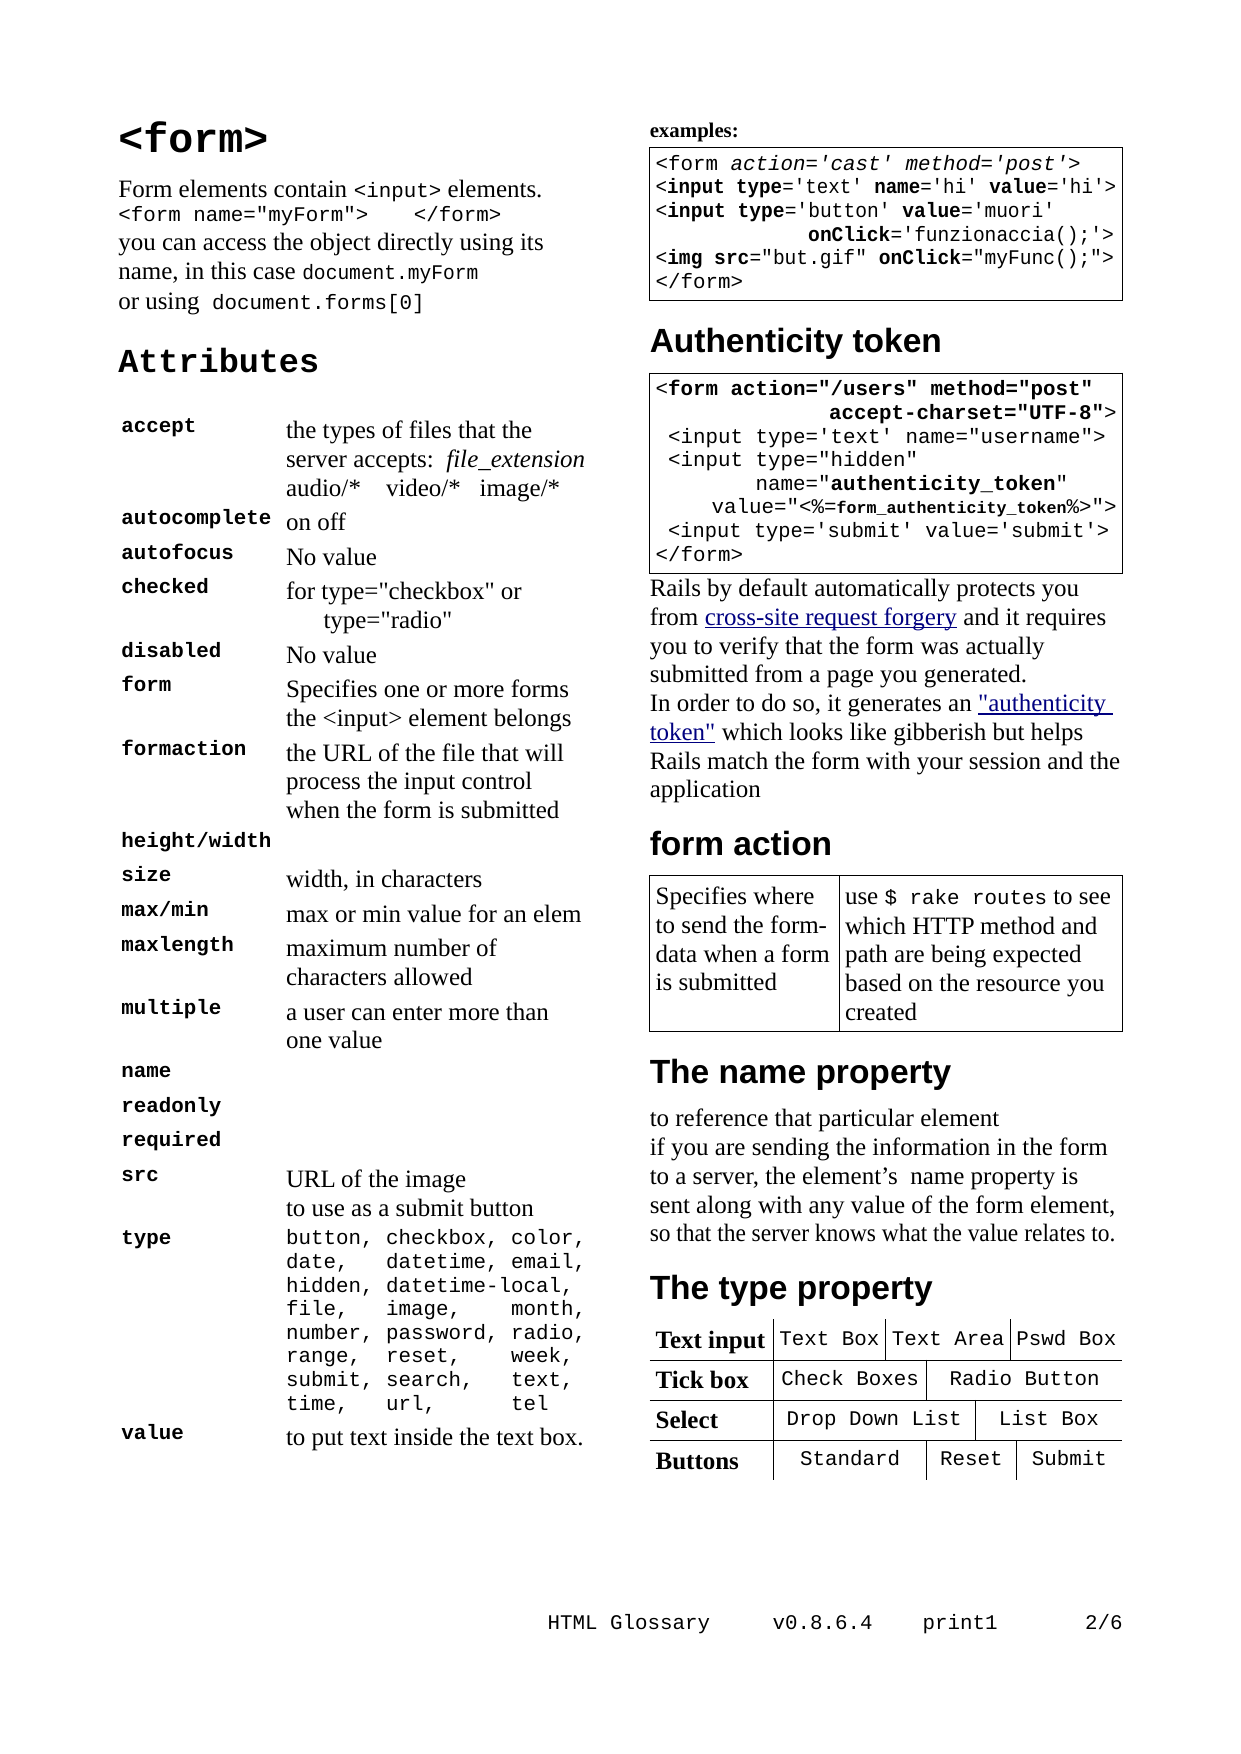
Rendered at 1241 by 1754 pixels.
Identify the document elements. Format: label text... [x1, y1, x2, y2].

table_cell max/min [118, 896, 283, 931]
table_cell Radio Button [927, 1361, 1122, 1400]
table_cell maxlength [118, 931, 283, 994]
table_cell autofocus [118, 539, 283, 573]
table_header Text Box [774, 1319, 885, 1359]
table_cell URL of the image to use as a submit button [283, 1161, 591, 1224]
table_cell to put text inside the text box. [283, 1419, 591, 1454]
text In order to do so, it generates an "authenticity token" which looks like gibberish but helps Rails match the form with your session and the application [649, 688, 1122, 803]
table_cell width, in characters [283, 861, 591, 896]
table_cell autocomplete [118, 504, 283, 539]
table_cell Buttons [650, 1441, 773, 1480]
table_cell Check Boxes [774, 1361, 926, 1400]
subtitle Attributes [118, 345, 591, 383]
table_cell Specifies one or more forms the <input> element belongs [283, 671, 591, 735]
table_header Specifies where to send the form-data when a form is submitted [650, 876, 839, 1031]
table_cell form [118, 671, 283, 735]
table_cell maximum number of characters allowed [283, 931, 591, 994]
table_cell type [118, 1224, 283, 1419]
table_cell Drop Down List [774, 1401, 975, 1440]
table_cell multiple [118, 994, 283, 1057]
table_header <form action="/users" method="post" accept-charset="UTF-8"> <input type='text' name="username"> <input type="hidden" name="authenticity_token" value="<%=form_authenticity_token%>"> <input type='submit' value='submit'> </form> [650, 374, 1122, 573]
table_header use $ rake routes to see which HTTP method and path are being expected based on the resource you created [840, 876, 1122, 1031]
table_cell Standard [774, 1441, 926, 1480]
subtitle form action [649, 824, 1122, 863]
table_cell a user can enter more than one value [283, 994, 591, 1057]
table_cell readonly [118, 1092, 283, 1126]
table_header Pswd Box [1011, 1319, 1122, 1359]
table_cell src [118, 1161, 283, 1224]
table_cell [283, 1092, 591, 1126]
text you can access the object directly using its name, in this case document.myForm [118, 227, 591, 286]
table_cell size [118, 861, 283, 896]
table_cell for type="checkbox" or type="radio" [283, 574, 591, 637]
subtitle Authenticity token [649, 321, 1122, 360]
table_cell [283, 1126, 591, 1161]
table_cell button, checkbox, color, date, datetime, email, hidden, datetime-local, file, image, month, number, password, radio, range, reset, week, submit, search, text, time, url, tel [283, 1224, 591, 1419]
text Rails by default automatically protects you from cross-site request forgery and it requires you to verify that the form was actually submitted from a page you generated. [649, 574, 1122, 688]
table_cell max or min value for an elem [283, 896, 591, 931]
table_cell the URL of the file that will process the input control when the form is submitted [283, 735, 591, 827]
table_cell Tick box [650, 1361, 773, 1400]
table_cell disabled [118, 637, 283, 671]
table_cell formaction [118, 735, 283, 827]
text <form name="myForm"> </form> [118, 204, 591, 227]
text examples: [649, 118, 1122, 142]
table_header the types of files that the server accepts: file_extension audio/* video/* image/* [283, 412, 591, 504]
table_cell [283, 1057, 591, 1092]
table_header Text input [650, 1319, 773, 1359]
subtitle The name property [649, 1052, 1122, 1091]
table_cell No value [283, 637, 591, 671]
table_cell Select [650, 1401, 773, 1440]
text Form elements contain <input> elements. [118, 174, 591, 204]
table_header <form action='cast' method='post'> <input type='text' name='hi' value='hi'> <input type='button' value='muori' onClick='funzionaccia();'> <img src="but.gif" onClick="myFunc();"> </form> [650, 148, 1122, 300]
table_cell required [118, 1126, 283, 1161]
subtitle <form> [118, 118, 591, 165]
table_cell No value [283, 539, 591, 573]
table_cell value [118, 1419, 283, 1454]
text if you are sending the information in the form to a server, the element’s name property is sent along with any value of the form element, so that the server knows what the value relates to. [649, 1132, 1122, 1247]
table_cell name [118, 1057, 283, 1092]
table_cell List Box [976, 1401, 1122, 1440]
subtitle The type property [649, 1268, 1122, 1307]
table_cell [283, 827, 591, 861]
table_header Text Area [886, 1319, 1010, 1359]
table_cell Reset [927, 1441, 1016, 1480]
table_cell on off [283, 504, 591, 539]
text to reference that particular element [649, 1103, 1122, 1132]
text or using document.forms[0] [118, 286, 591, 315]
table_cell Submit [1017, 1441, 1122, 1480]
table_cell height/width [118, 827, 283, 861]
table_header accept [118, 412, 283, 504]
table_cell checked [118, 574, 283, 637]
